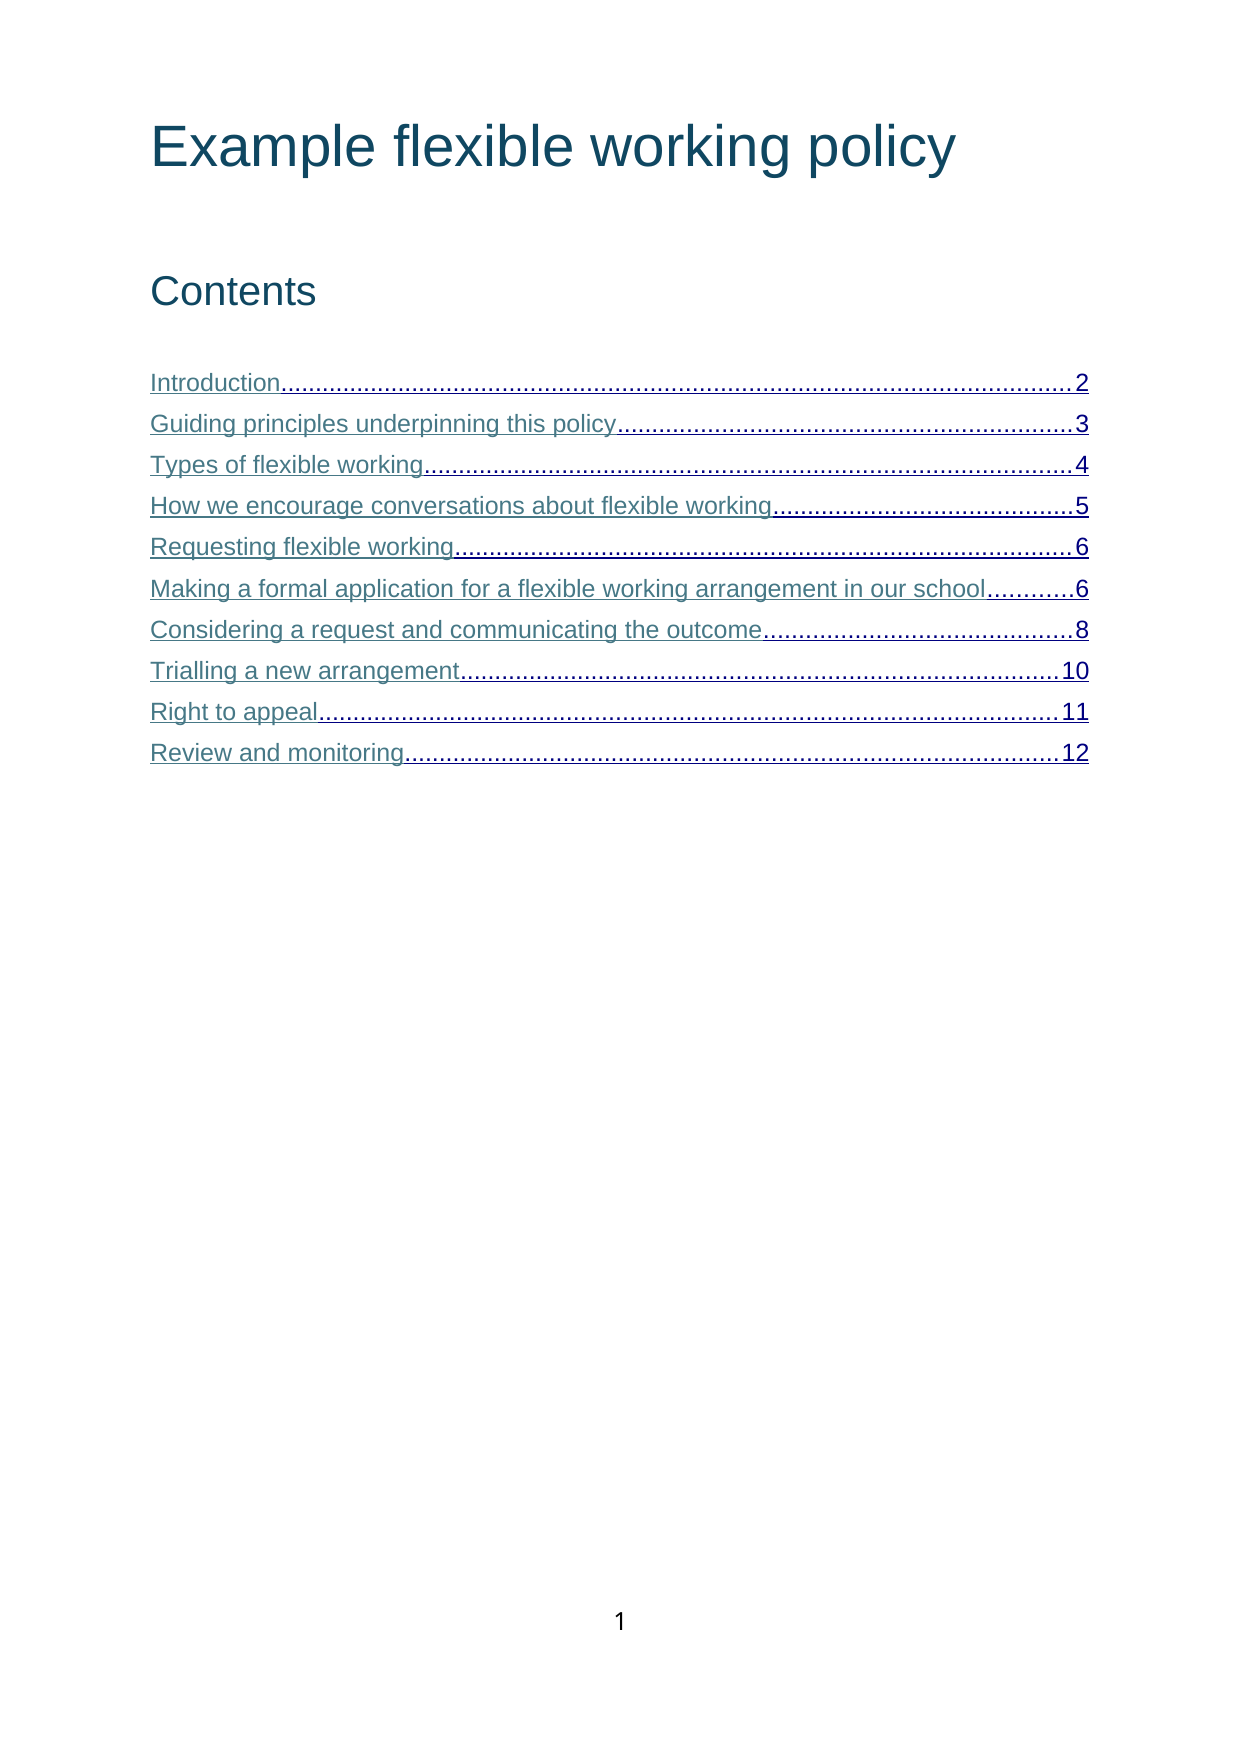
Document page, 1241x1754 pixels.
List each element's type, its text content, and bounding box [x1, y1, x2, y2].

text Review and monitoring 12 [150, 738, 1090, 767]
text Introduction 2 [150, 368, 1090, 397]
subtitle Contents [150, 266, 1090, 314]
text Types of flexible working 4 [150, 450, 1090, 479]
text Making a formal application for a flexible working arrangement in our school 6 [150, 573, 1090, 602]
text Considering a request and communicating the outcome 8 [150, 615, 1090, 643]
text How we encourage conversations about flexible working 5 [150, 491, 1090, 520]
text Right to appeal 11 [150, 697, 1090, 726]
subtitle Example flexible working policy [150, 111, 1090, 178]
text Trialling a new arrangement 10 [150, 656, 1090, 684]
text Guiding principles underpinning this policy 3 [150, 409, 1090, 438]
text Requesting flexible working 6 [150, 532, 1090, 561]
